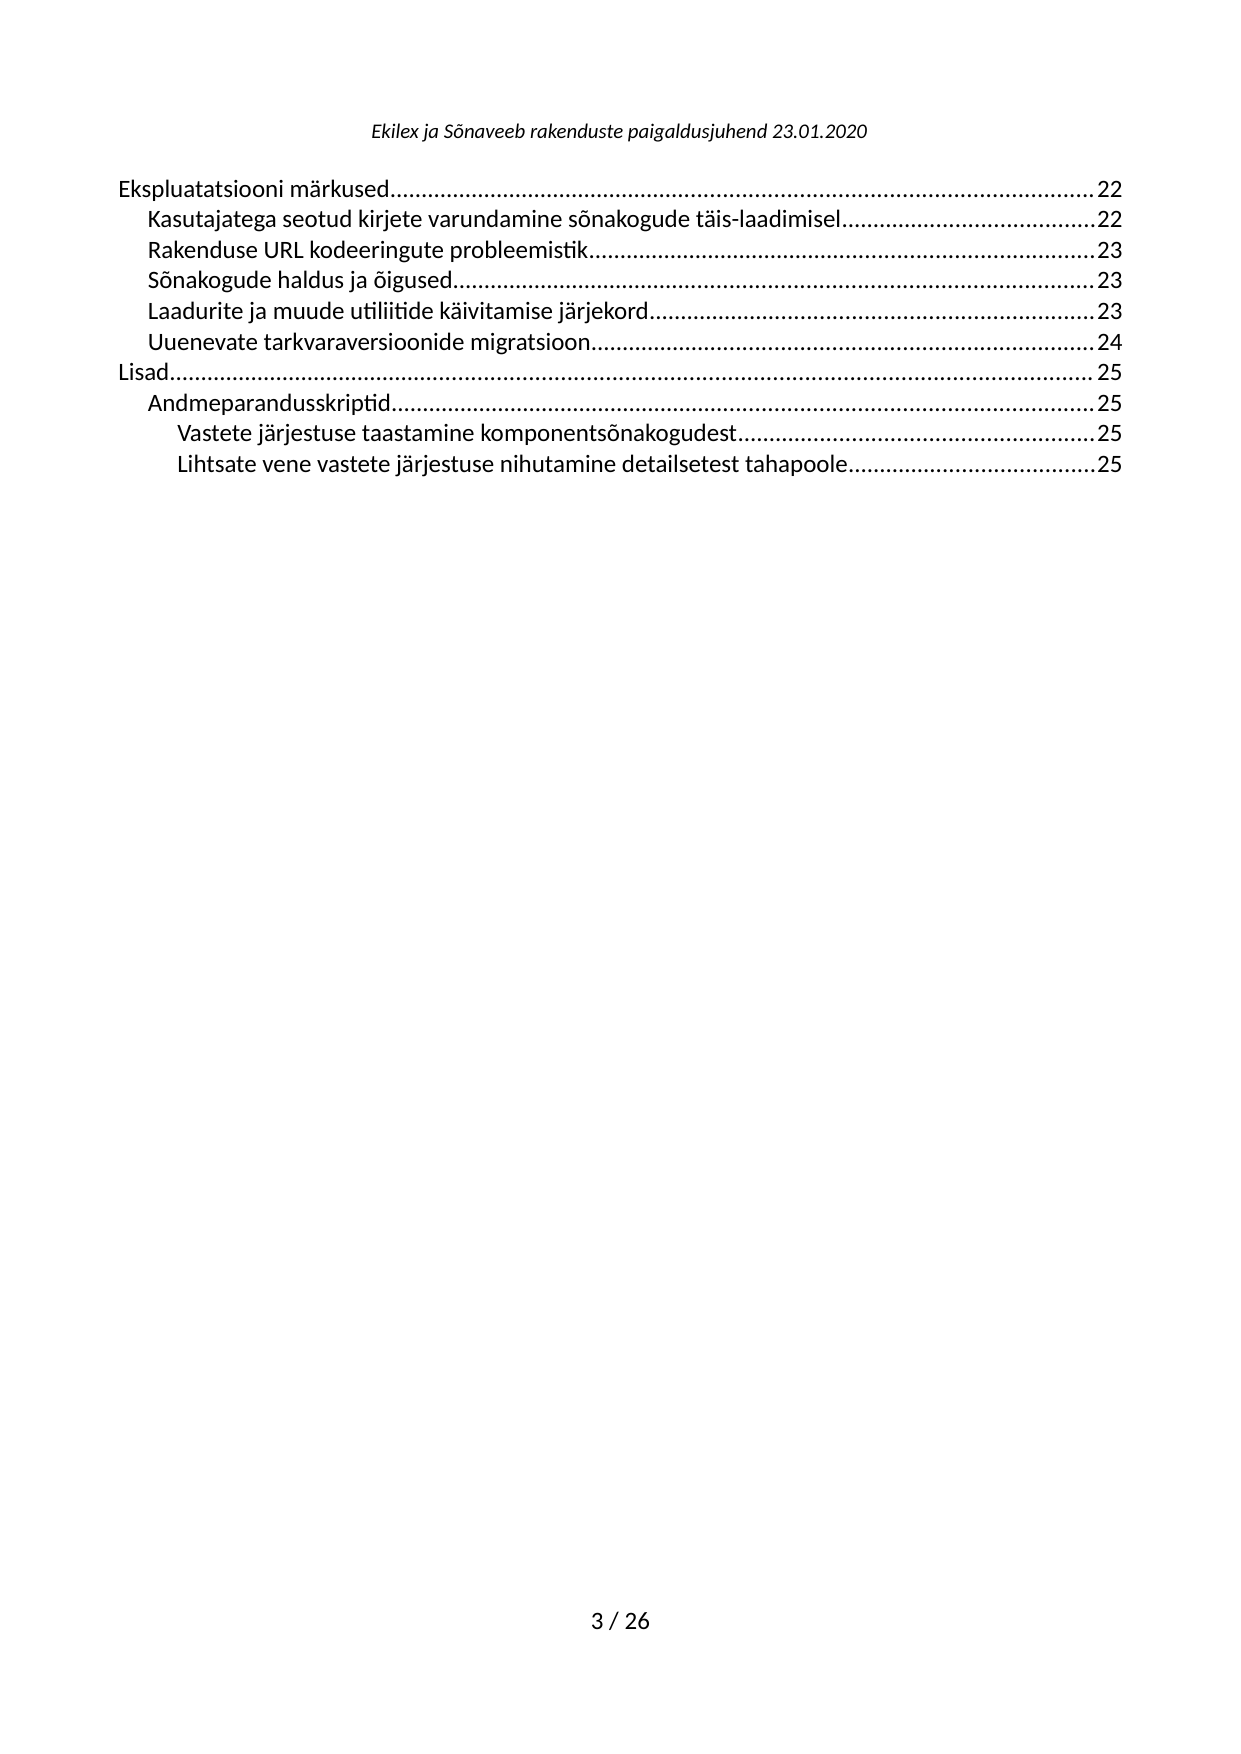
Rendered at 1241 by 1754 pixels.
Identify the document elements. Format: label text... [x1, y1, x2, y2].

text Vastete järjestuse taastamine komponentsõnakogudest 25 [177, 417, 1122, 448]
text Lihtsate vene vastete järjestuse nihutamine detailsetest tahapoole 25 [177, 448, 1122, 478]
text Laadurite ja muude utiliitide käivitamise järjekord 23 [148, 295, 1122, 326]
text Sõnakogude haldus ja õigused 23 [148, 264, 1122, 295]
text Kasutajatega seotud kirjete varundamine sõnakogude täis-laadimisel 22 [148, 203, 1122, 234]
text Lisad 25 [118, 356, 1122, 387]
text Andmeparandusskriptid 25 [148, 387, 1122, 417]
text Rakenduse URL kodeeringute probleemistik 23 [148, 234, 1122, 264]
text Uuenevate tarkvaraversioonide migratsioon 24 [148, 326, 1122, 356]
text Ekspluatatsiooni märkused 22 [118, 173, 1122, 203]
